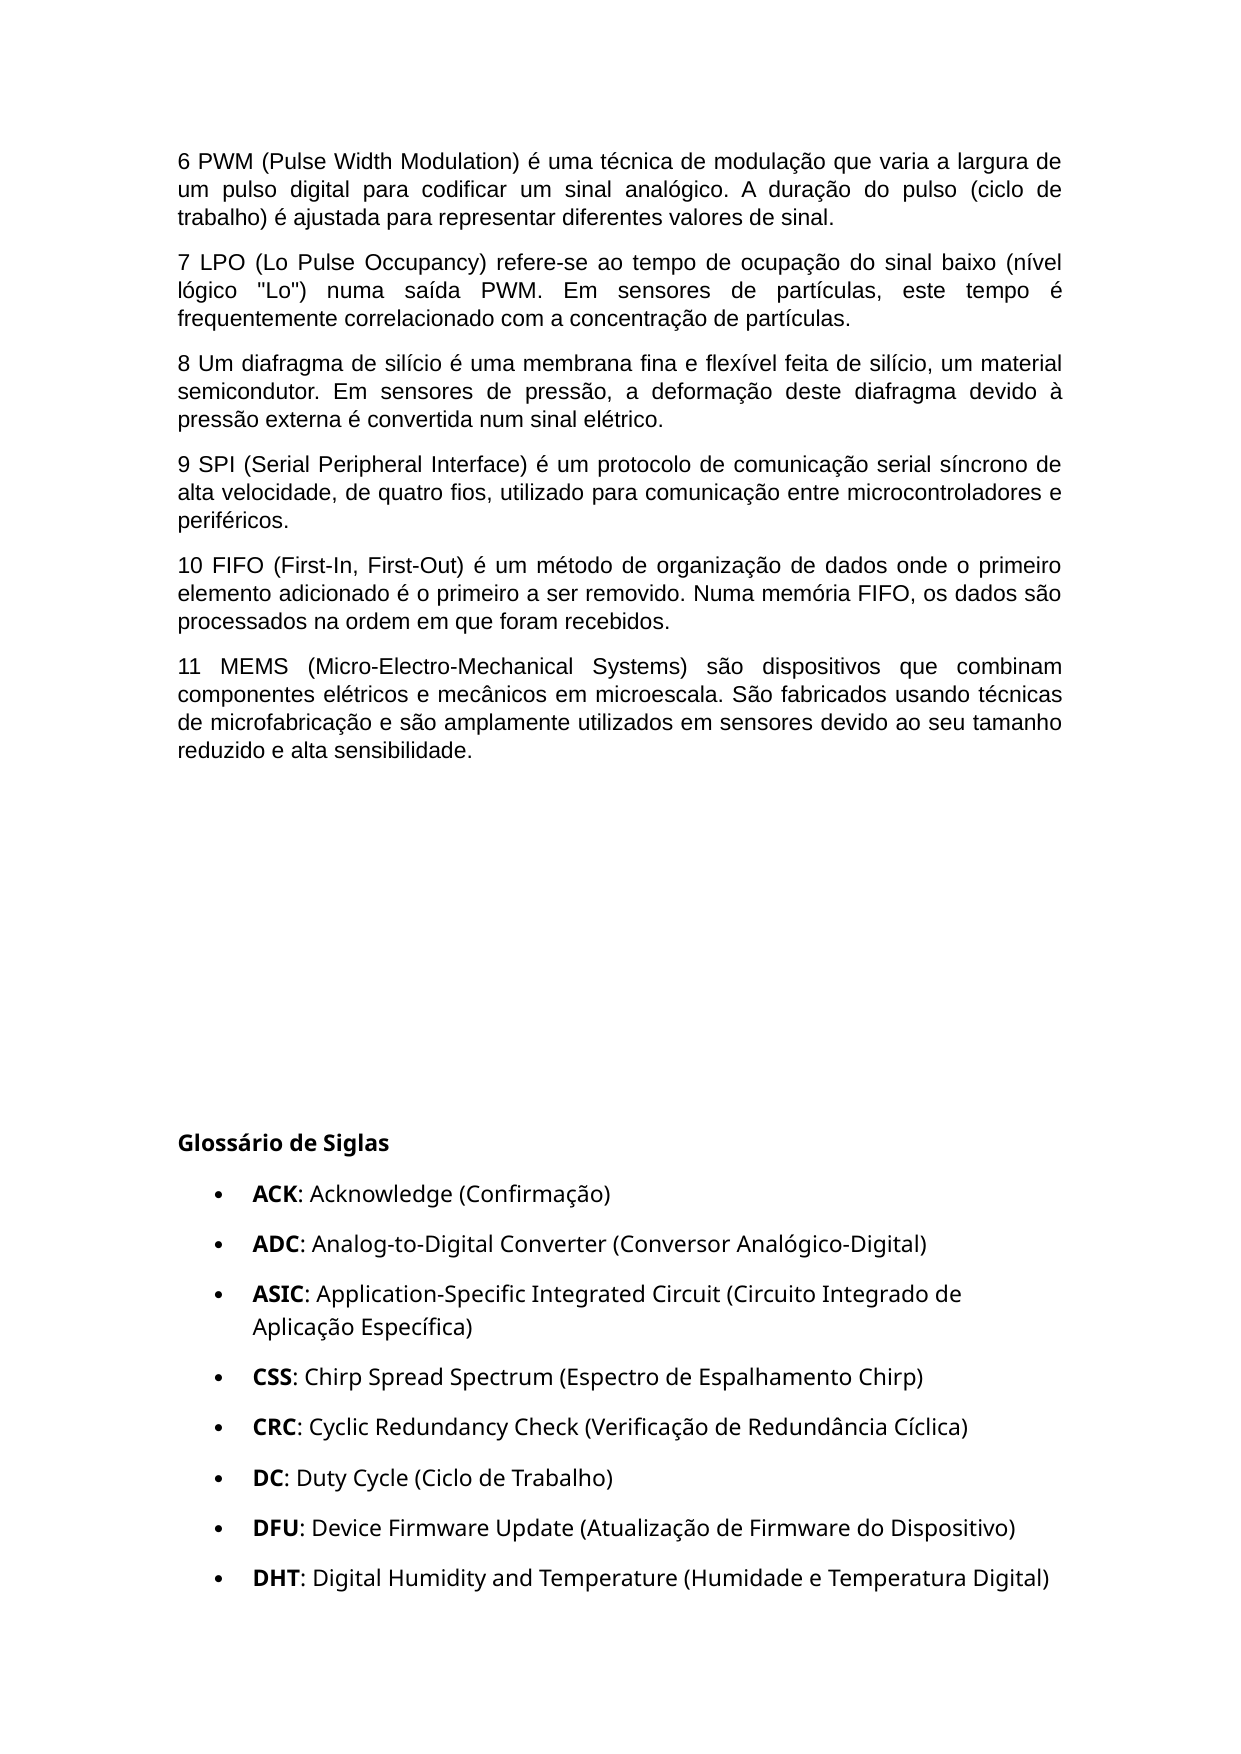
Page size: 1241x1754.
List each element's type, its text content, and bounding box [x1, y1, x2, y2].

list DFU: Device Firmware Update (Atualização de Firmware do Dispositivo) [215, 1512, 1063, 1543]
text 7 LPO (Lo Pulse Occupancy) refere-se ao tempo de ocupação do sinal baixo (nível lógico "Lo") numa saída PWM. Em sensores de partículas, este tempo é frequentemente correlacionado com a concentração de partículas. [177, 249, 1063, 331]
list DC: Duty Cycle (Ciclo de Trabalho) [215, 1461, 1063, 1493]
list ADC: Analog-to-Digital Converter (Conversor Analógico-Digital) [215, 1228, 1063, 1259]
text 9 SPI (Serial Peripheral Interface) é um protocolo de comunicação serial síncrono de alta velocidade, de quatro fios, utilizado para comunicação entre microcontroladores e periféricos. [177, 451, 1063, 533]
list ACK: Acknowledge (Confirmação) [215, 1177, 1063, 1209]
text 10 FIFO (First-In, First-Out) é um método de organização de dados onde o primeiro elemento adicionado é o primeiro a ser removido. Numa memória FIFO, os dados são processados na ordem em que foram recebidos. [177, 552, 1063, 634]
list ASIC: Application-Specific Integrated Circuit (Circuito Integrado de Aplicação Específica) [215, 1278, 1063, 1342]
text Glossário de Siglas [177, 1127, 1063, 1159]
text 6 PWM (Pulse Width Modulation) é uma técnica de modulação que varia a largura de um pulso digital para codificar um sinal analógico. A duração do pulso (ciclo de trabalho) é ajustada para representar diferentes valores de sinal. [177, 148, 1063, 230]
list DHT: Digital Humidity and Temperature (Humidade e Temperatura Digital) [215, 1562, 1063, 1593]
list CSS: Chirp Spread Spectrum (Espectro de Espalhamento Chirp) [215, 1361, 1063, 1392]
list CRC: Cyclic Redundancy Check (Verificação de Redundância Cíclica) [215, 1411, 1063, 1443]
text 11 MEMS (Micro-Electro-Mechanical Systems) são dispositivos que combinam componentes elétricos e mecânicos em microescala. São fabricados usando técnicas de microfabricação e são amplamente utilizados em sensores devido ao seu tamanho reduzido e alta sensibilidade. [177, 653, 1063, 763]
text 8 Um diafragma de silício é uma membrana fina e flexível feita de silício, um material semicondutor. Em sensores de pressão, a deformação deste diafragma devido à pressão externa é convertida num sinal elétrico. [177, 350, 1063, 432]
